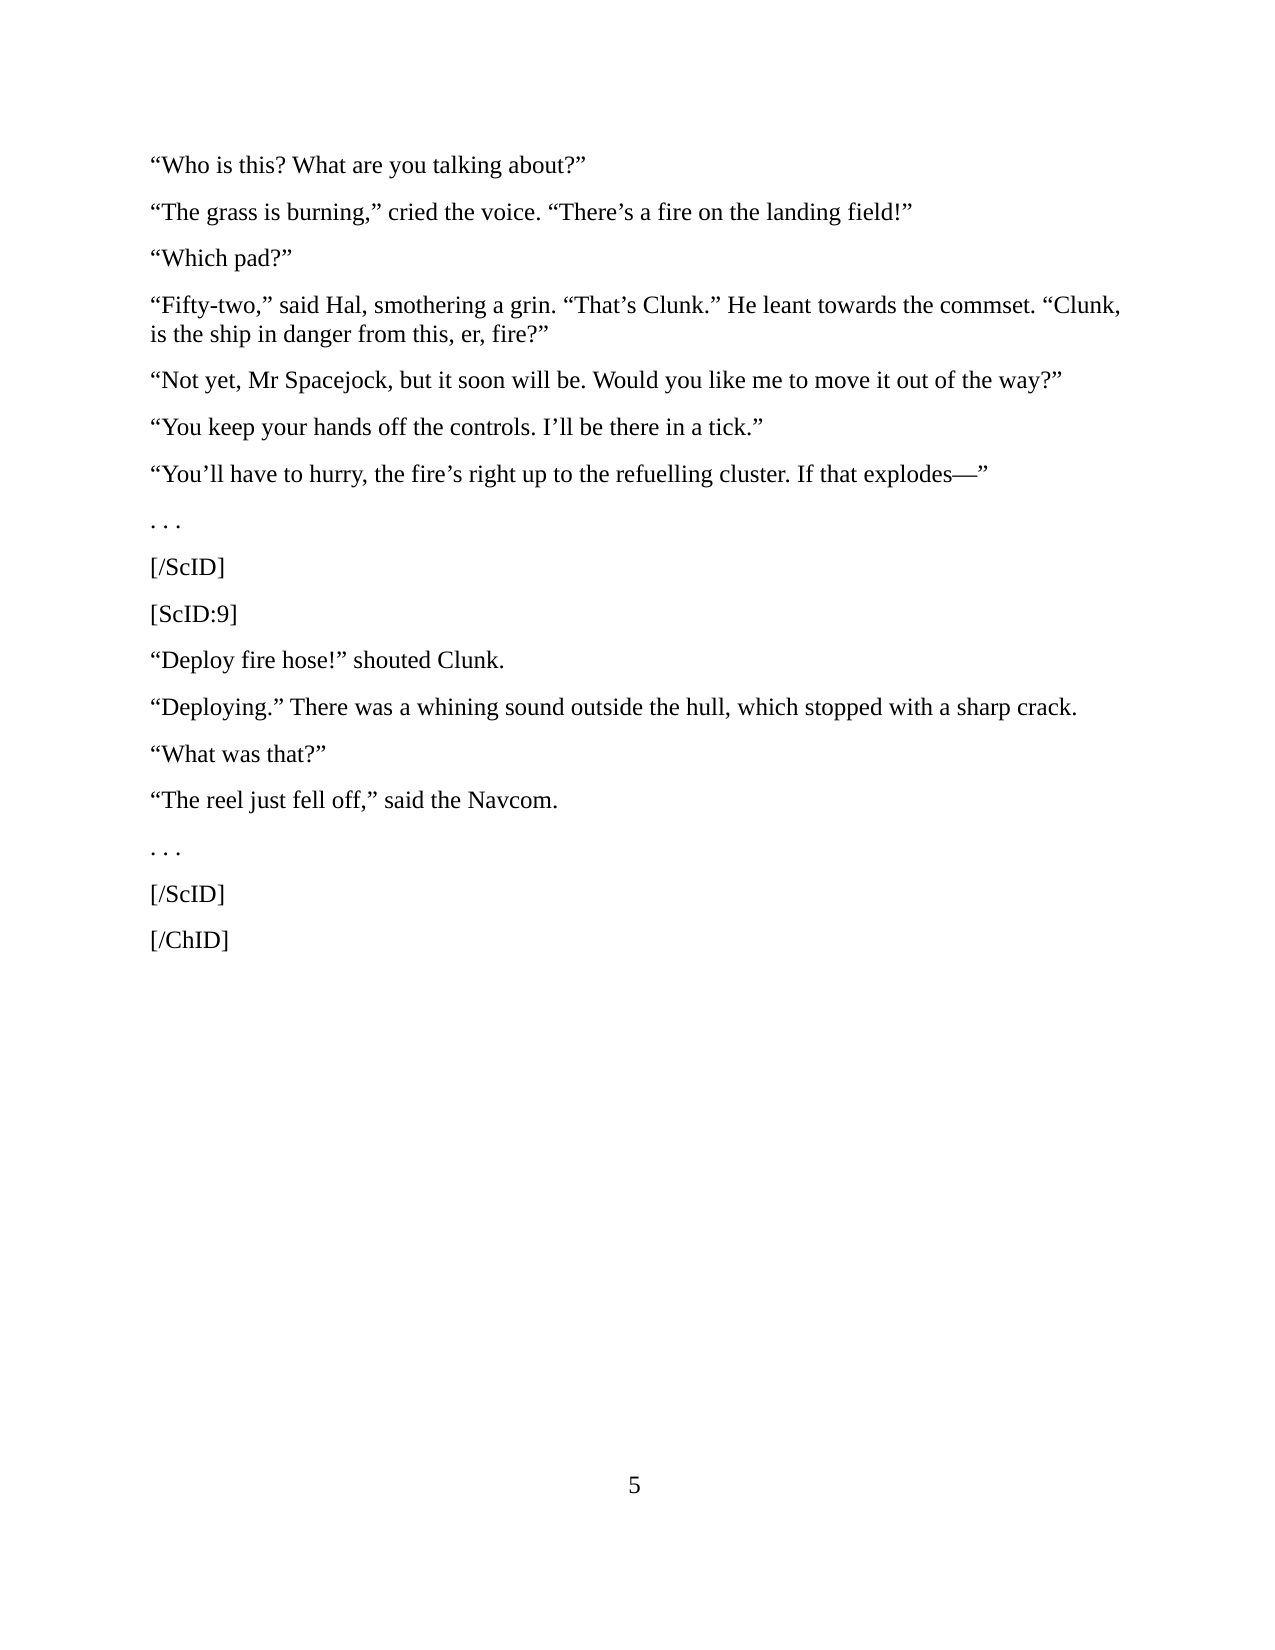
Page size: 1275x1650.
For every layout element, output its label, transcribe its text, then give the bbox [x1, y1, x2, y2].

text [/ScID] [150, 879, 1125, 907]
text “The reel just fell off,” said the Navcom. [150, 785, 1125, 814]
text . . . [150, 505, 1125, 534]
text “What was that?” [150, 739, 1125, 767]
text “Deploying.” There was a whining sound outside the hull, which stopped with a sharp crack. [150, 692, 1125, 721]
text “The grass is burning,” cried the voice. “There’s a fire on the landing field!” [150, 197, 1125, 225]
text “Not yet, Mr Spacejock, but it soon will be. Would you like me to move it out of the way?” [150, 365, 1125, 394]
text “Deploy fire hose!” shouted Clunk. [150, 645, 1125, 674]
text “Which pad?” [150, 243, 1125, 272]
text [ScID:9] [150, 599, 1125, 627]
text [/ScID] [150, 552, 1125, 581]
text “You’ll have to hurry, the fire’s right up to the refuelling cluster. If that explodes—” [150, 459, 1125, 487]
text [/ChID] [150, 925, 1125, 954]
text “You keep your hands off the controls. I’ll be there in a tick.” [150, 412, 1125, 441]
text “Fifty-two,” said Hal, smothering a grin. “That’s Clunk.” He leant towards the commset. “Clunk, is the ship in danger from this, er, fire?” [150, 290, 1125, 347]
text . . . [150, 832, 1125, 861]
text “Who is this? What are you talking about?” [150, 150, 1125, 179]
